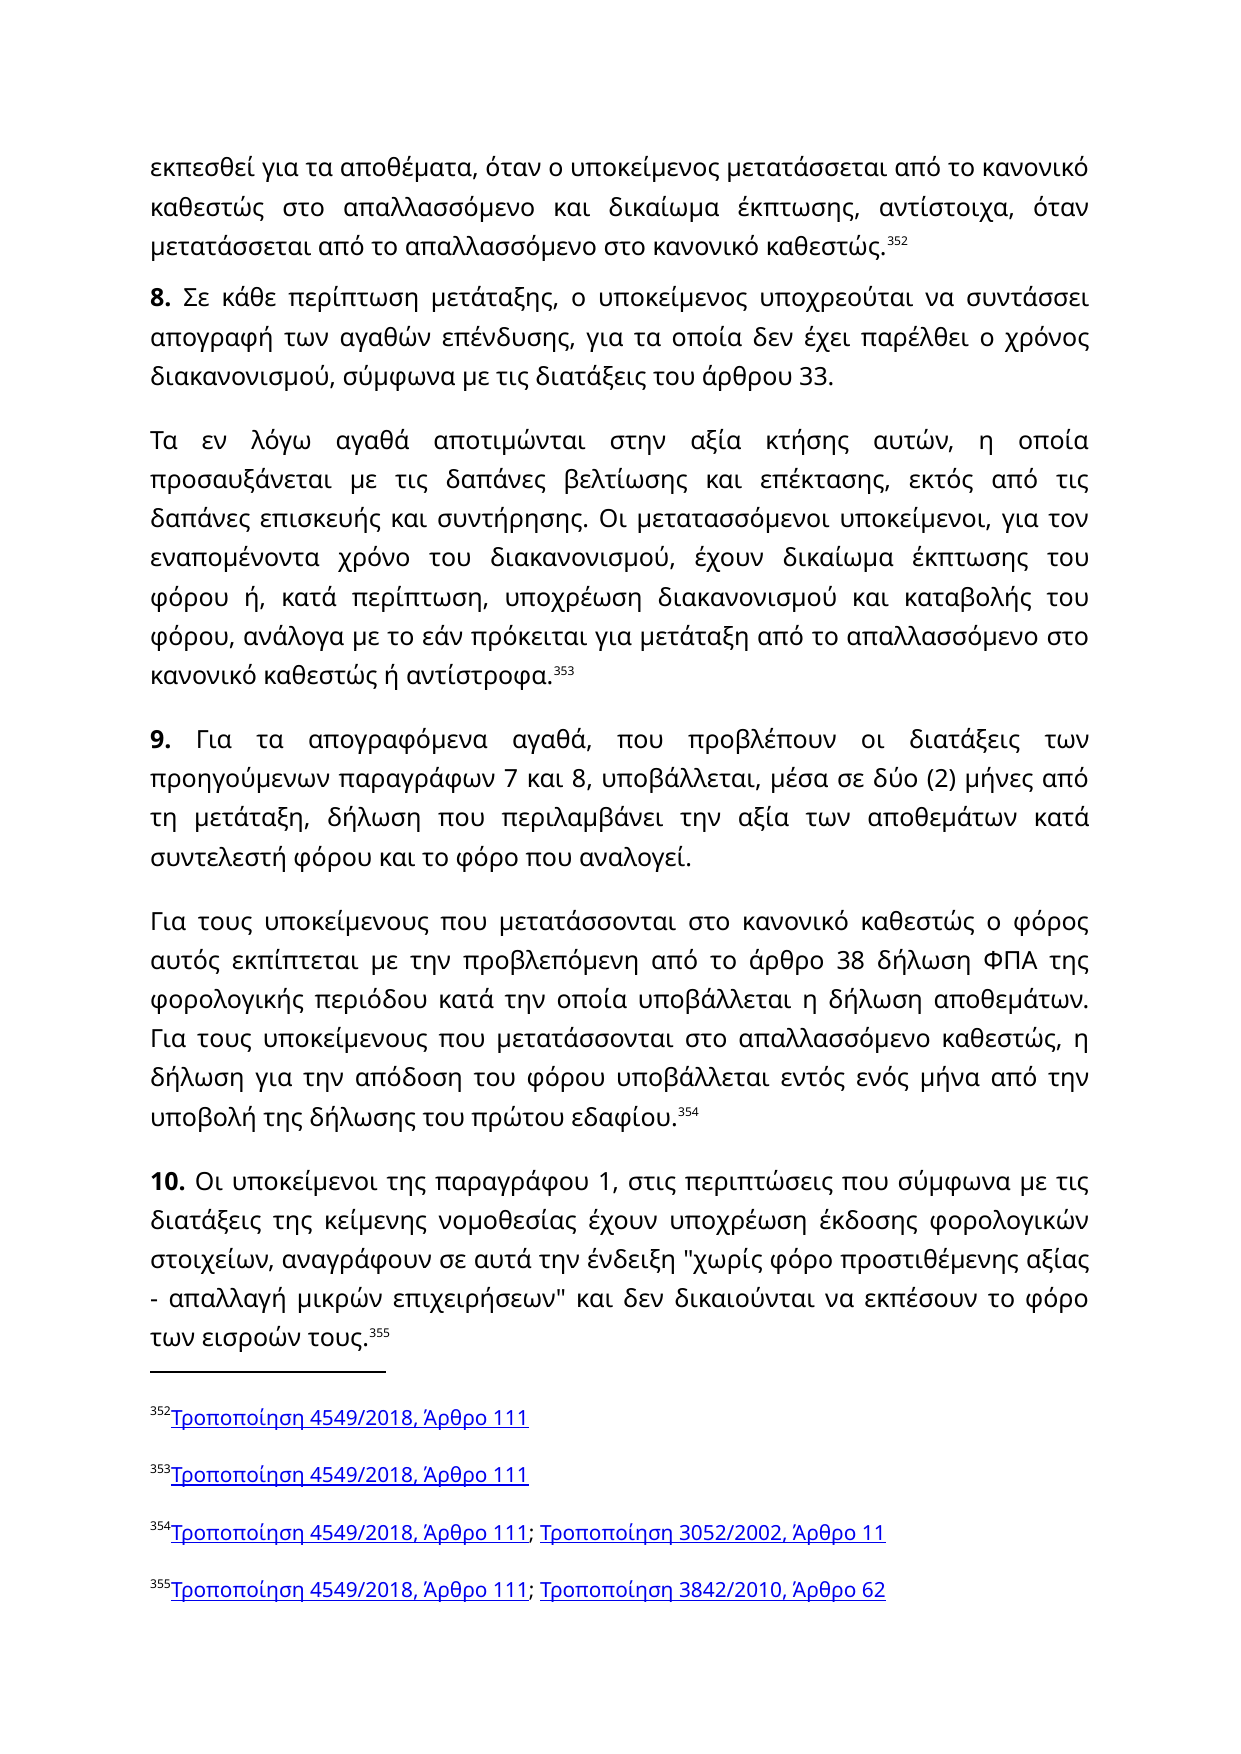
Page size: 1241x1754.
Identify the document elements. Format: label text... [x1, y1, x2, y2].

text εκπεσθεί για τα αποθέματα, όταν ο υποκείμενος μετατάσσεται από το κανονικό καθεστώς στο απαλλασσόμενο και δικαίωμα έκπτωσης, αντίστοιχα, όταν μετατάσσεται από το απαλλασσόμενο στο κανονικό καθεστώς. [150, 150, 1090, 262]
text Τα εν λόγω αγαθά αποτιμώνται στην αξία κτήσης αυτών, η οποία προσαυξάνεται με τις δαπάνες βελτίωσης και επέκτασης, εκτός από τις δαπάνες επισκευής και συντήρησης. Οι μετατασσόμενοι υποκείμενοι, για τον εναπομένοντα χρόνο του διακανονισμού, έχουν δικαίωμα έκπτωσης του φόρου ή, κατά περίπτωση, υποχρέωση διακανονισμού και καταβολής του φόρου, ανάλογα με το εάν πρόκειται για μετάταξη από το απαλλασσόμενο στο κανονικό καθεστώς ή αντίστροφα. [150, 422, 1090, 692]
text Για τους υποκείμενους που μετατάσσονται στο κανονικό καθεστώς ο φόρος αυτός εκπίπτεται με την προβλεπόμενη από το άρθρο 38 δήλωση ΦΠΑ της φορολογικής περιόδου κατά την οποία υποβάλλεται η δήλωση αποθεμάτων. Για τους υποκείμενους που μετατάσσονται στο απαλλασσόμενο καθεστώς, η δήλωση για την απόδοση του φόρου υποβάλλεται εντός ενός μήνα από την υποβολή της δήλωσης του πρώτου εδαφίου. [150, 903, 1090, 1133]
text Τροποποίηση 4549/2018, Άρθρο 111; Τροποποίηση 3052/2002, Άρθρο 11 [150, 1518, 1090, 1546]
text Τροποποίηση 4549/2018, Άρθρο 111 [150, 1403, 1090, 1431]
text 8. Σε κάθε περίπτωση μετάταξης, ο υποκείμενος υποχρεούται να συντάσσει απογραφή των αγαθών επένδυσης, για τα οποία δεν έχει παρέλθει ο χρόνος διακανονισμού, σύμφωνα με τις διατάξεις του άρθρου 33. [150, 280, 1090, 392]
text Τροποποίηση 4549/2018, Άρθρο 111 [150, 1460, 1090, 1489]
text 9. Για τα απογραφόμενα αγαθά, που προβλέπουν οι διατάξεις των προηγούμενων παραγράφων 7 και 8, υποβάλλεται, μέσα σε δύο (2) μήνες από τη μετάταξη, δήλωση που περιλαμβάνει την αξία των αποθεμάτων κατά συντελεστή φόρου και το φόρο που αναλογεί. [150, 722, 1090, 873]
text Τροποποίηση 4549/2018, Άρθρο 111; Τροποποίηση 3842/2010, Άρθρο 62 [150, 1576, 1090, 1604]
text 10. Οι υποκείμενοι της παραγράφου 1, στις περιπτώσεις που σύμφωνα με τις διατάξεις της κείμενης νομοθεσίας έχουν υποχρέωση έκδοσης φορολογικών στοιχείων, αναγράφουν σε αυτά την ένδειξη "χωρίς φόρο προστιθέμενης αξίας - απαλλαγή μικρών επιχειρήσεων" και δεν δικαιούνται να εκπέσουν το φόρο των εισροών τους. [150, 1163, 1090, 1354]
